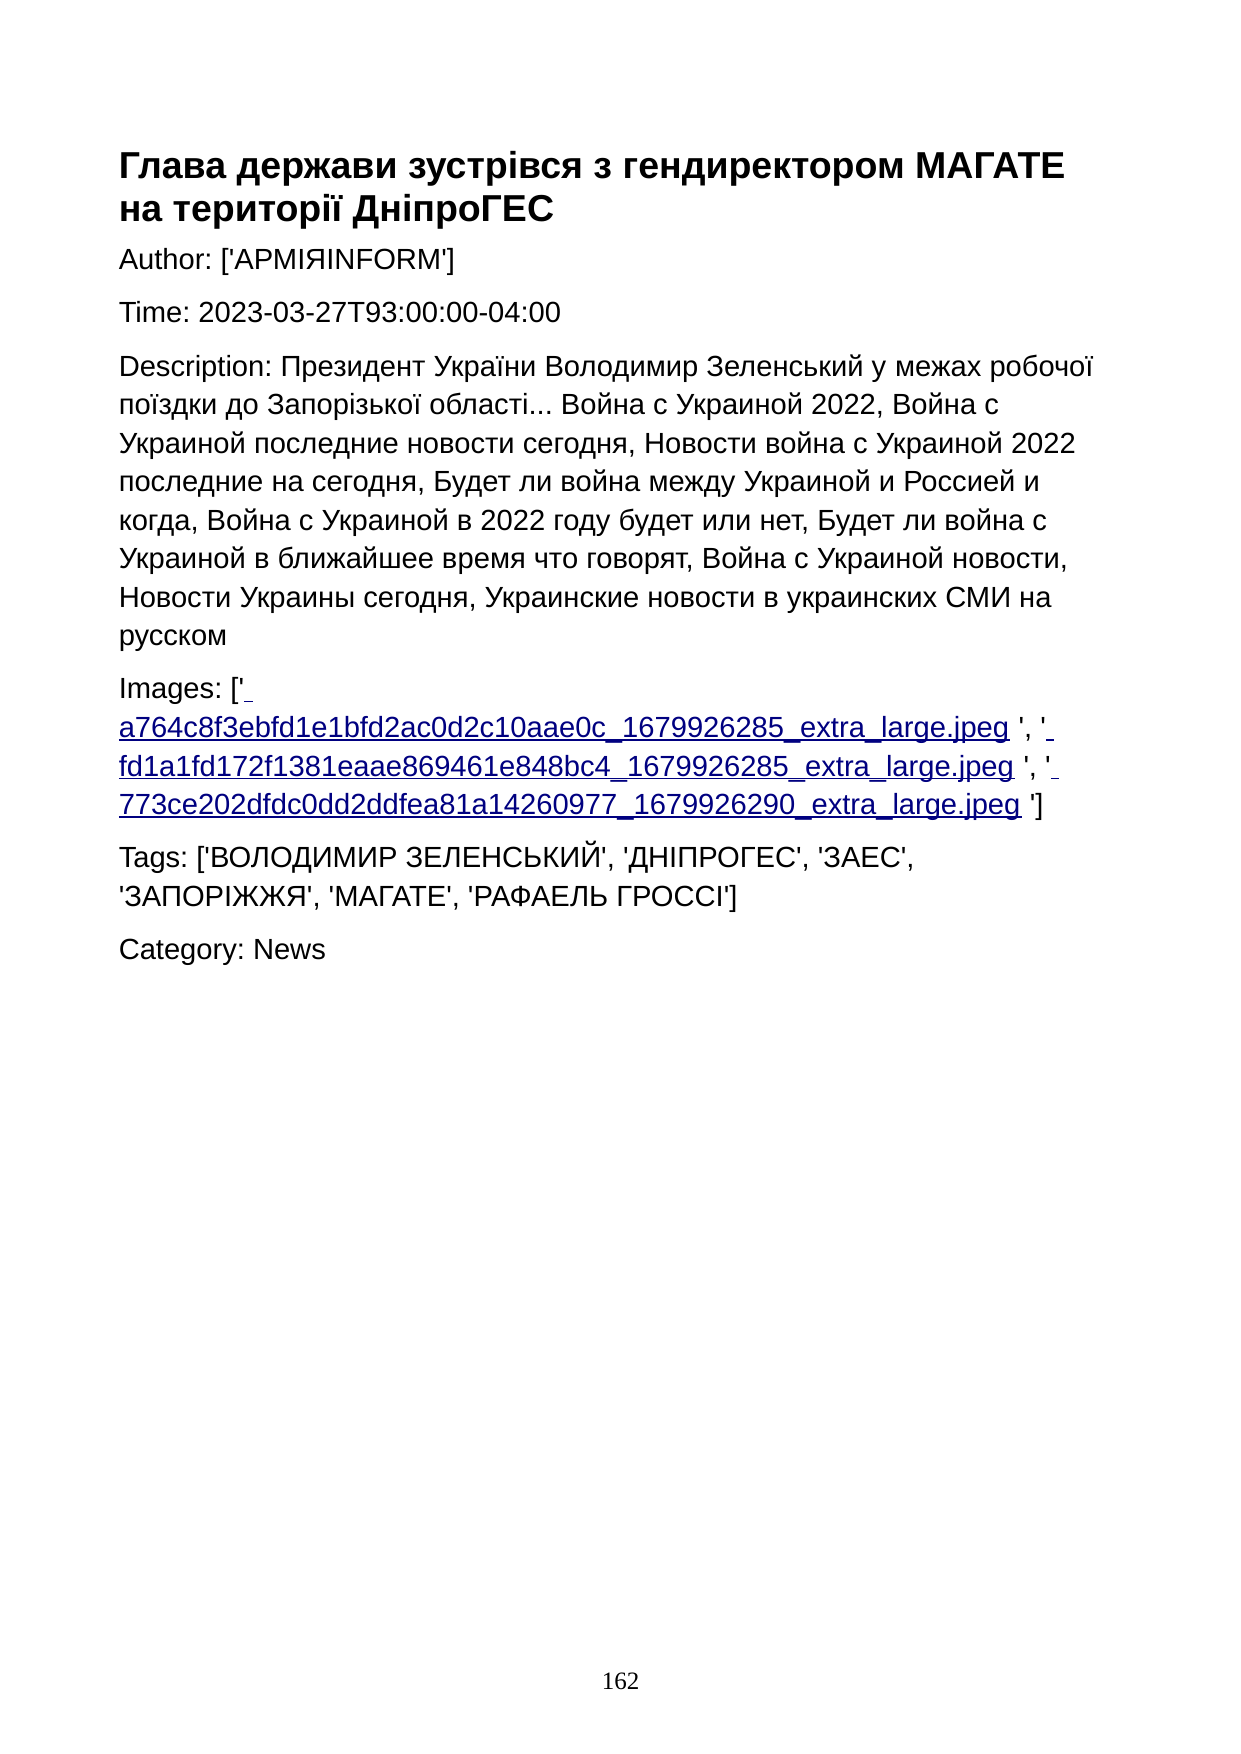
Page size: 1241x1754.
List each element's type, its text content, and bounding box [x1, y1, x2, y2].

text Time: 2023-03-27T93:00:00-04:00 [118, 295, 1122, 329]
text Description: Президент України Володимир Зеленський у межах робочої поїздки до Запорізької області... Война с Украиной 2022, Война с Украиной последние новости сегодня, Новости война с Украиной 2022 последние на сегодня, Будет ли война между Украиной и Россией и когда, Война с Украиной в 2022 году будет или нет, Будет ли война с Украиной в ближайшее время что говорят, Война с Украиной новости, Новости Украины сегодня, Украинские новости в украинских СМИ на русском [118, 348, 1122, 652]
text Category: News [118, 932, 1122, 965]
text Images: [' a764c8f3ebfd1e1bfd2ac0d2c10aae0c_1679926285_extra_large.jpeg ', ' fd1a1fd172f1381eaae869461e848bc4_1679926285_extra_large.jpeg ', ' 773ce202dfdc0dd2ddfea81a14260977_1679926290_extra_large.jpeg '] [118, 671, 1122, 821]
subtitle Глава держави зустрівся з гендиректором МАГАТЕ на території ДніпроГЕС [118, 143, 1122, 230]
text Tags: ['ВОЛОДИМИР ЗЕЛЕНСЬКИЙ', 'ДНІПРОГЕС', 'ЗАЕС', 'ЗАПОРІЖЖЯ', 'МАГАТЕ', 'РАФАЕЛЬ ГРОССІ'] [118, 840, 1122, 912]
text Author: ['АРМІЯINFORM'] [118, 242, 1122, 276]
